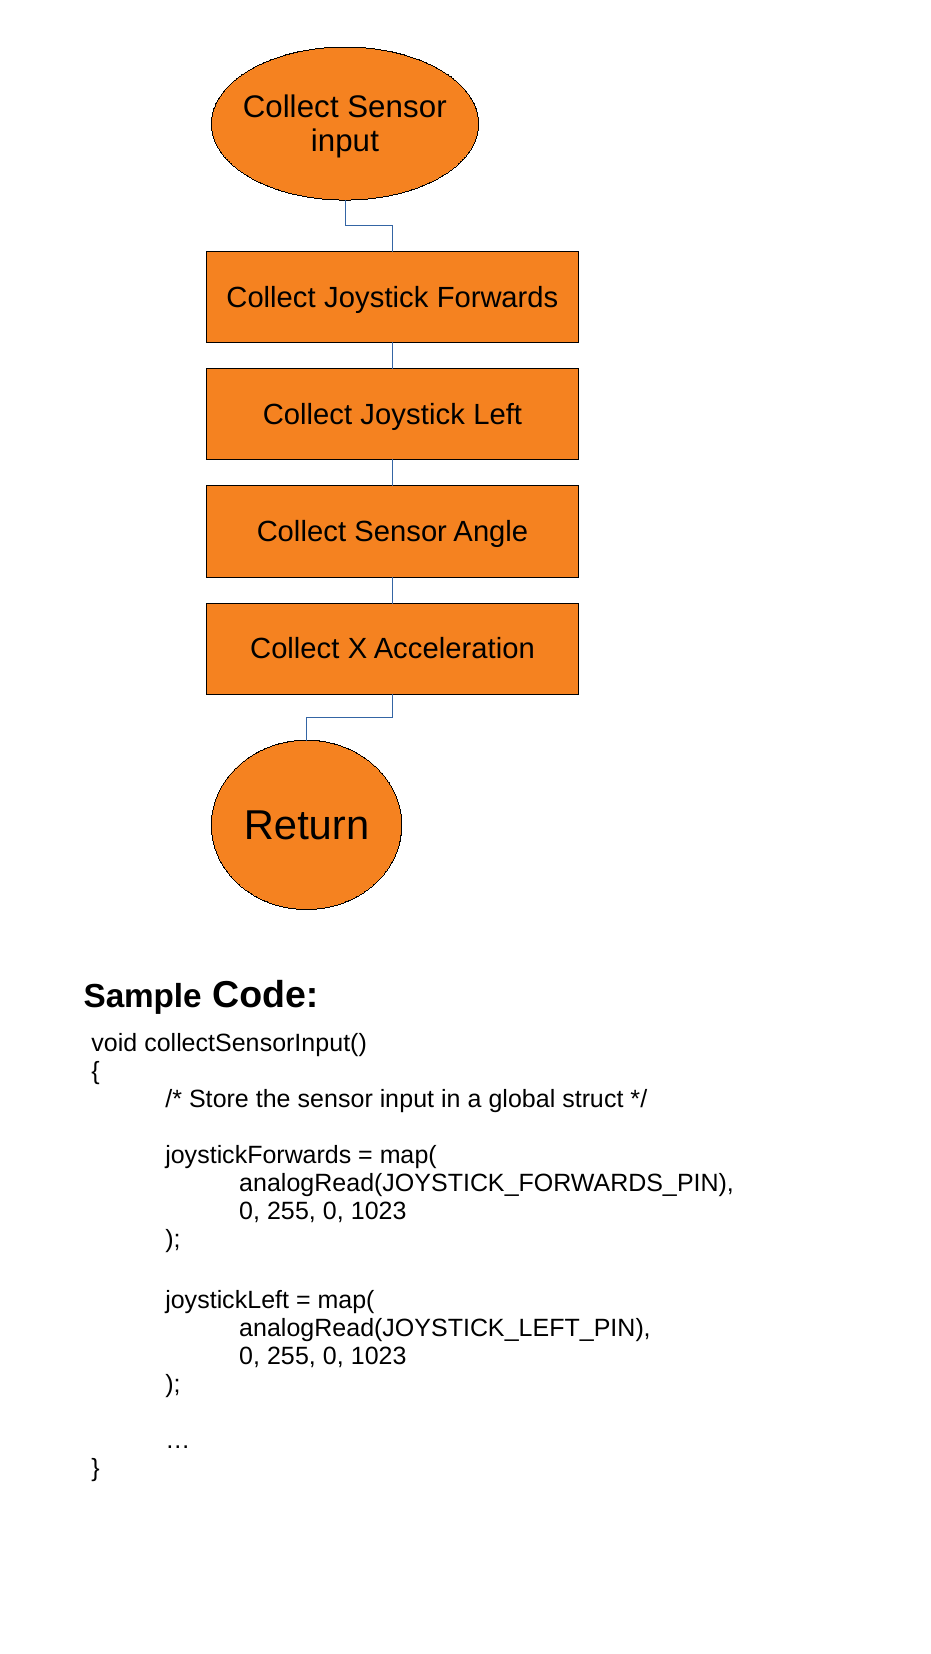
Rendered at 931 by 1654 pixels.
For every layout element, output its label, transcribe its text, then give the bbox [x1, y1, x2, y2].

text_box Collect Joystick Left [206, 368, 579, 460]
text_box Collect X Acceleration [206, 603, 579, 695]
text_box Collect Joystick Forwards [206, 251, 579, 343]
text_box Collect Sensor input [211, 47, 479, 201]
text_box Return [211, 740, 402, 910]
text_box void collectSensorInput() { /* Store the sensor input in a global struct */ joystickForwards = map( analogRead(JOYSTICK_FORWARDS_PIN), 0, 255, 0, 1023 ); joystickLeft = map( analogRead(JOYSTICK_LEFT_PIN), 0, 255, 0, 1023 ); … } [76, 1021, 857, 1489]
text_box Sample Code: [68, 966, 436, 1024]
text_box Collect Sensor Angle [206, 485, 579, 578]
